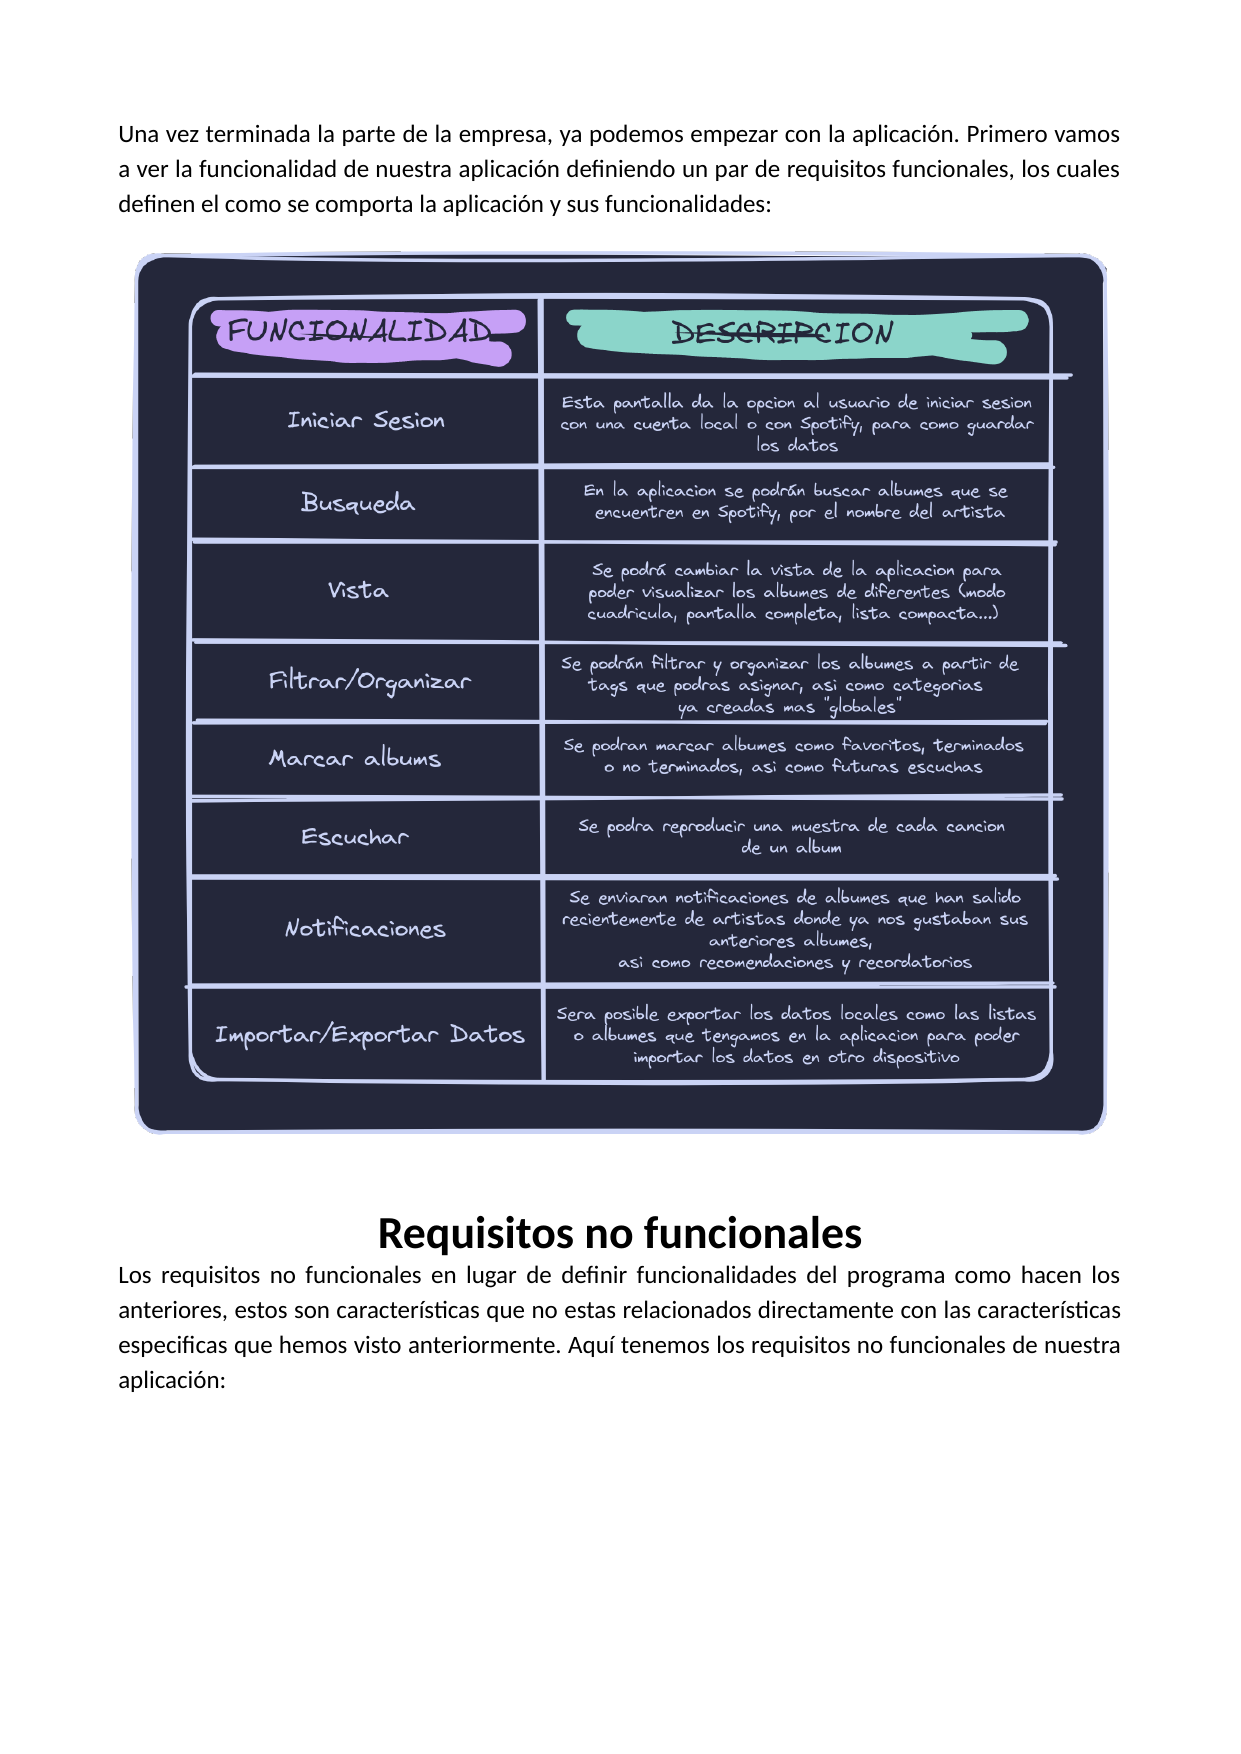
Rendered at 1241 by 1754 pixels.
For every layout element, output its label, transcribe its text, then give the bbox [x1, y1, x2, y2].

picture [118, 237, 1123, 1150]
text Requisitos no funcionales [118, 1203, 1122, 1259]
text Una vez terminada la parte de la empresa, ya podemos empezar con la aplicación. Primero vamos a ver la funcionalidad de nuestra aplicación definiendo un par de requisitos funcionales, los cuales definen el como se comporta la aplicación y sus funcionalidades: [118, 118, 1122, 219]
text Los requisitos no funcionales en lugar de definir funcionalidades del programa como hacen los anteriores, estos son características que no estas relacionados directamente con las características especificas que hemos visto anteriormente. Aquí tenemos los requisitos no funcionales de nuestra aplicación: [118, 1259, 1122, 1395]
